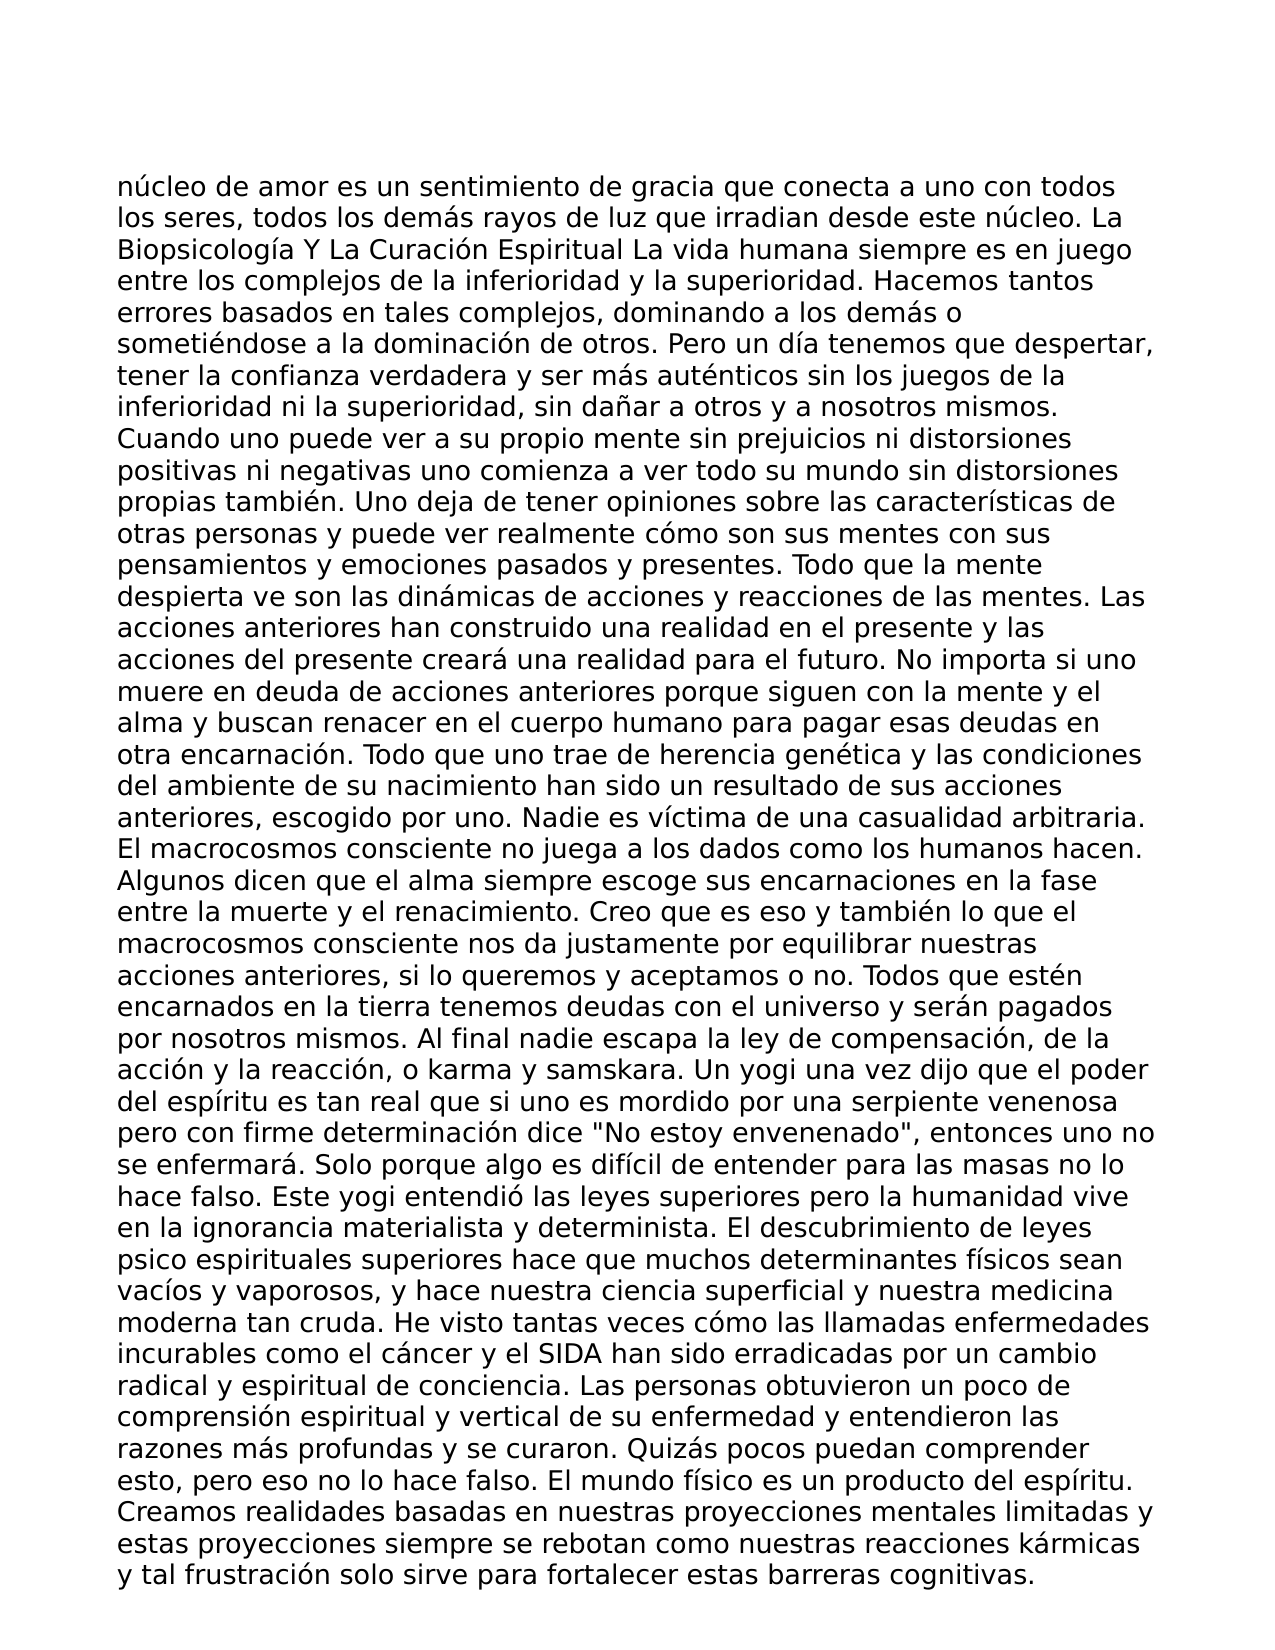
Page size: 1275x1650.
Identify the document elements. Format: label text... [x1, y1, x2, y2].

text núcleo de amor es un sentimiento de gracia que conecta a uno con todos los seres, todos los demás rayos de luz que irradian desde este núcleo. La Biopsicología Y La Curación Espiritual La vida humana siempre es en juego entre los complejos de la inferioridad y la superioridad. Hacemos tantos errores basados en tales complejos, dominando a los demás o sometiéndose a la dominación de otros. Pero un día tenemos que despertar, tener la confianza verdadera y ser más auténticos sin los juegos de la inferioridad ni la superioridad, sin dañar a otros y a nosotros mismos. Cuando uno puede ver a su propio mente sin prejuicios ni distorsiones positivas ni negativas uno comienza a ver todo su mundo sin distorsiones propias también. Uno deja de tener opiniones sobre las características de otras personas y puede ver realmente cómo son sus mentes con sus pensamientos y emociones pasados y presentes. Todo que la mente despierta ve son las dinámicas de acciones y reacciones de las mentes. Las acciones anteriores han construido una realidad en el presente y las acciones del presente creará una realidad para el futuro. No importa si uno muere en deuda de acciones anteriores porque siguen con la mente y el alma y buscan renacer en el cuerpo humano para pagar esas deudas en otra encarnación. Todo que uno trae de herencia genética y las condiciones del ambiente de su nacimiento han sido un resultado de sus acciones anteriores, escogido por uno. Nadie es víctima de una casualidad arbitraria. El macrocosmos consciente no juega a los dados como los humanos hacen. Algunos dicen que el alma siempre escoge sus encarnaciones en la fase entre la muerte y el renacimiento. Creo que es eso y también lo que el macrocosmos consciente nos da justamente por equilibrar nuestras acciones anteriores, si lo queremos y aceptamos o no. Todos que estén encarnados en la tierra tenemos deudas con el universo y serán pagados por nosotros mismos. Al final nadie escapa la ley de compensación, de la acción y la reacción, o karma y samskara. Un yogi una vez dijo que el poder del espíritu es tan real que si uno es mordido por una serpiente venenosa pero con firme determinación dice "No estoy envenenado", entonces uno no se enfermará. Solo porque algo es difícil de entender para las masas no lo hace falso. Este yogi entendió las leyes superiores pero la humanidad vive en la ignorancia materialista y determinista. El descubrimiento de leyes psico espirituales superiores hace que muchos determinantes físicos sean vacíos y vaporosos, y hace nuestra ciencia superficial y nuestra medicina moderna tan cruda. He visto tantas veces cómo las llamadas enfermedades incurables como el cáncer y el SIDA han sido erradicadas por un cambio radical y espiritual de conciencia. Las personas obtuvieron un poco de comprensión espiritual y vertical de su enfermedad y entendieron las razones más profundas y se curaron. Quizás pocos puedan comprender esto, pero eso no lo hace falso. El mundo físico es un producto del espíritu. Creamos realidades basadas en nuestras proyecciones mentales limitadas y estas proyecciones siempre se rebotan como nuestras reacciones kármicas y tal frustración solo sirve para fortalecer estas barreras cognitivas. [117, 171, 1158, 1591]
